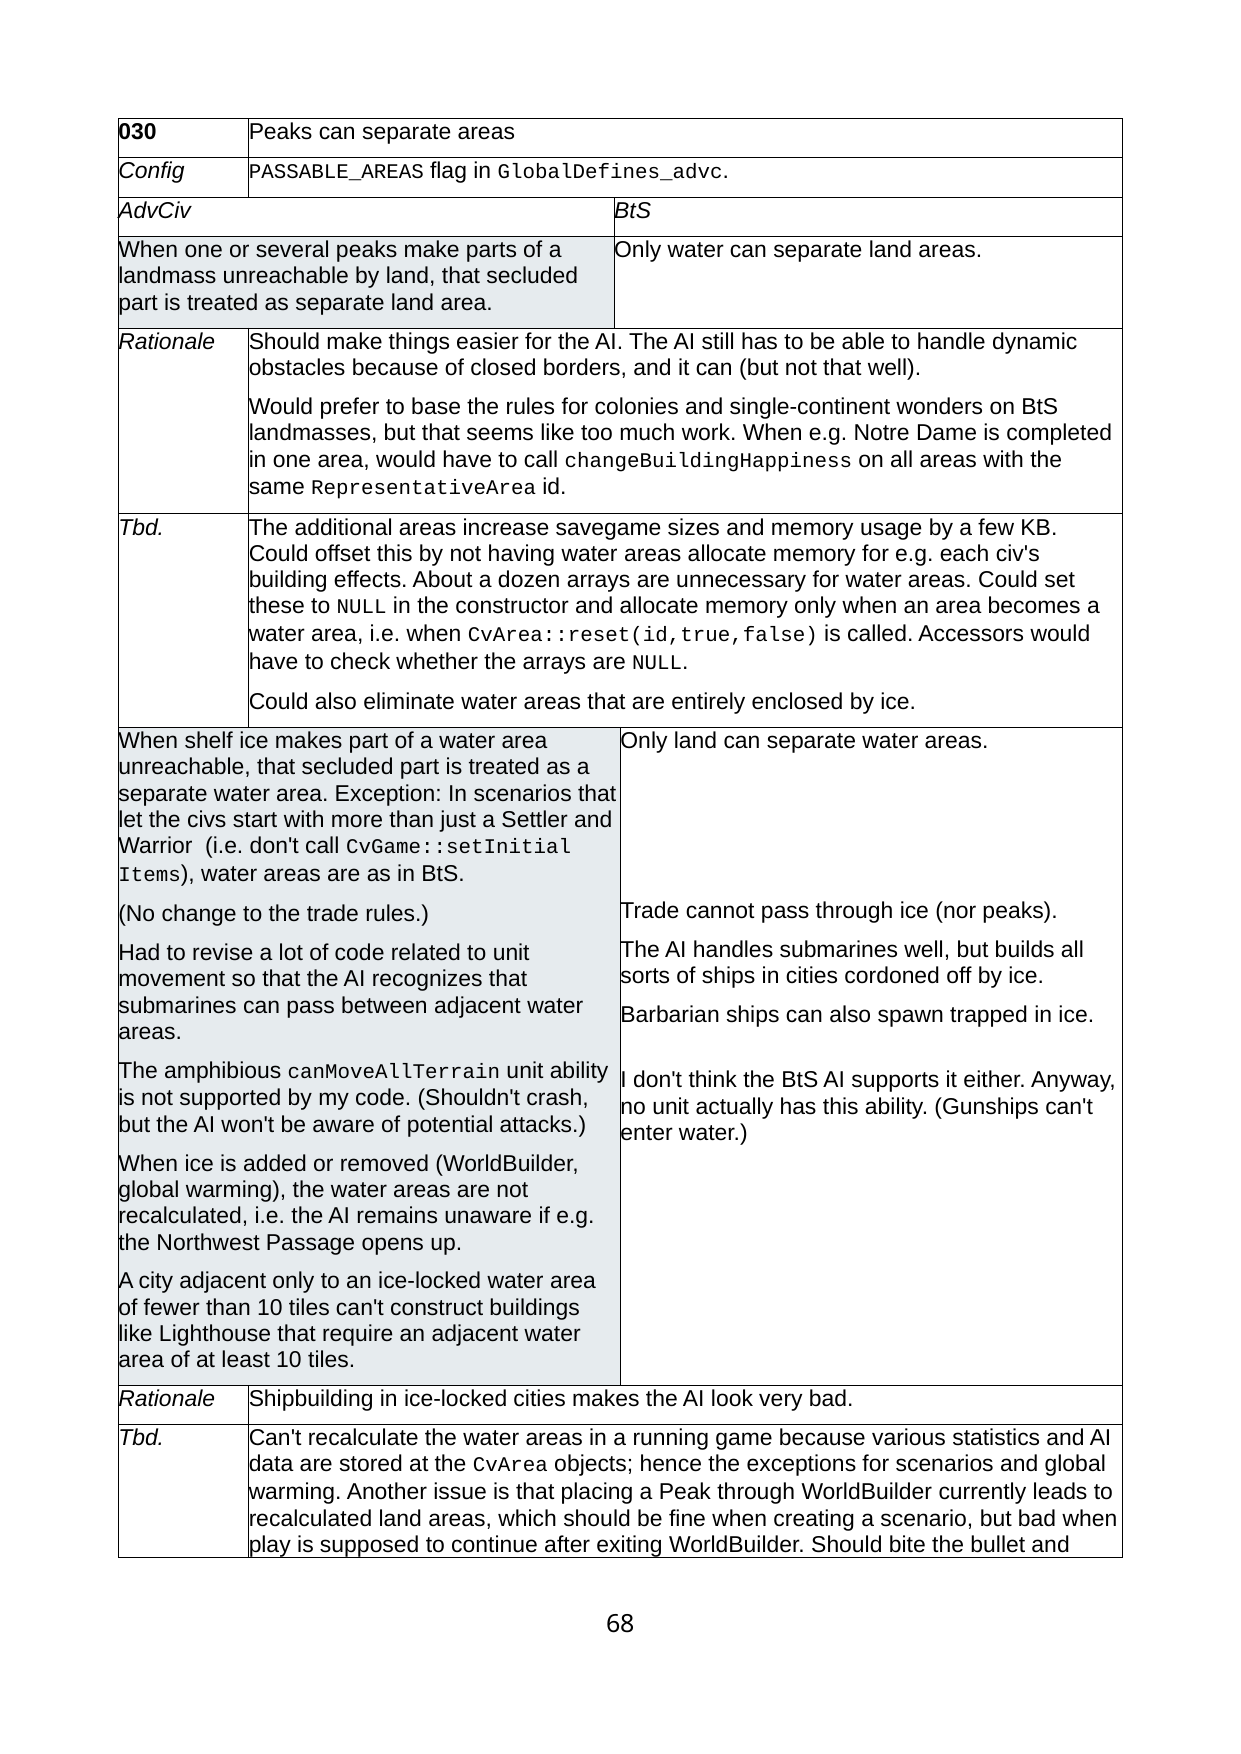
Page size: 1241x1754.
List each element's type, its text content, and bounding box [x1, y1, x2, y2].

table_header 030 [119, 119, 248, 157]
table_cell Should make things easier for the AI. The AI still has to be able to handle dynamic obstacles because of closed borders, and it can (but not that well). Would prefer to base the rules for colonies and single-continent wonders on BtS landmasses, but that seems like too much work. When e.g. Notre Dame is completed in one area, would have to call changeBuildingHappiness on all areas with the same RepresentativeArea id. [249, 329, 1122, 513]
table_cell Tbd. [119, 1425, 248, 1557]
table_cell Config [119, 158, 248, 197]
table_cell Only water can separate land areas. [615, 237, 1122, 328]
table_cell Rationale [119, 1386, 248, 1424]
table_cell Only land can separate water areas. Trade cannot pass through ice (nor peaks). The AI handles submarines well, but builds all sorts of ships in cities cordoned off by ice. Barbarian ships can also spawn trapped in ice. I don't think the BtS AI supports it either. Anyway, no unit actually has this ability. (Gunships can't enter water.) [621, 728, 1122, 1385]
table_cell When one or several peaks make parts of a landmass unreachable by land, that secluded part is treated as separate land area. [119, 237, 614, 328]
table_cell PASSABLE_AREAS flag in GlobalDefines_advc. [249, 158, 1122, 197]
table_cell Tbd. [119, 514, 248, 727]
table_cell When shelf ice makes part of a water area unreachable, that secluded part is treated as a separate water area. Exception: In scenarios that let the civs start with more than just a Settler and Warrior (i.e. don't call CvGame::setInitial Items), water areas are as in BtS. (No change to the trade rules.) Had to revise a lot of code related to unit movement so that the AI recognizes that submarines can pass between adjacent water areas. The amphibious canMoveAllTerrain unit ability is not supported by my code. (Shouldn't crash, but the AI won't be aware of potential attacks.) When ice is added or removed (WorldBuilder, global warming), the water areas are not recalculated, i.e. the AI remains unaware if e.g. the Northwest Passage opens up. A city adjacent only to an ice-locked water area of fewer than 10 tiles can't construct buildings like Lighthouse that require an adjacent water area of at least 10 tiles. [119, 728, 620, 1385]
table_cell BtS [615, 198, 1122, 236]
table_header Peaks can separate areas [249, 119, 1122, 157]
table_cell The additional areas increase savegame sizes and memory usage by a few KB. Could offset this by not having water areas allocate memory for e.g. each civ's building effects. About a dozen arrays are unnecessary for water areas. Could set these to NULL in the constructor and allocate memory only when an area becomes a water area, i.e. when CvArea::reset(id,true,false) is called. Accessors would have to check whether the arrays are NULL. Could also eliminate water areas that are entirely enclosed by ice. [249, 514, 1122, 727]
table_cell Can't recalculate the water areas in a running game because various statistics and AI data are stored at the CvArea objects; hence the exceptions for scenarios and global warming. Another issue is that placing a Peak through WorldBuilder currently leads to recalculated land areas, which should be fine when creating a scenario, but bad when play is supposed to continue after exiting WorldBuilder. Should bite the bullet and [249, 1425, 1122, 1557]
table_cell Rationale [119, 329, 248, 513]
table_cell Shipbuilding in ice-locked cities makes the AI look very bad. [249, 1386, 1122, 1424]
table_cell AdvCiv [119, 198, 614, 236]
